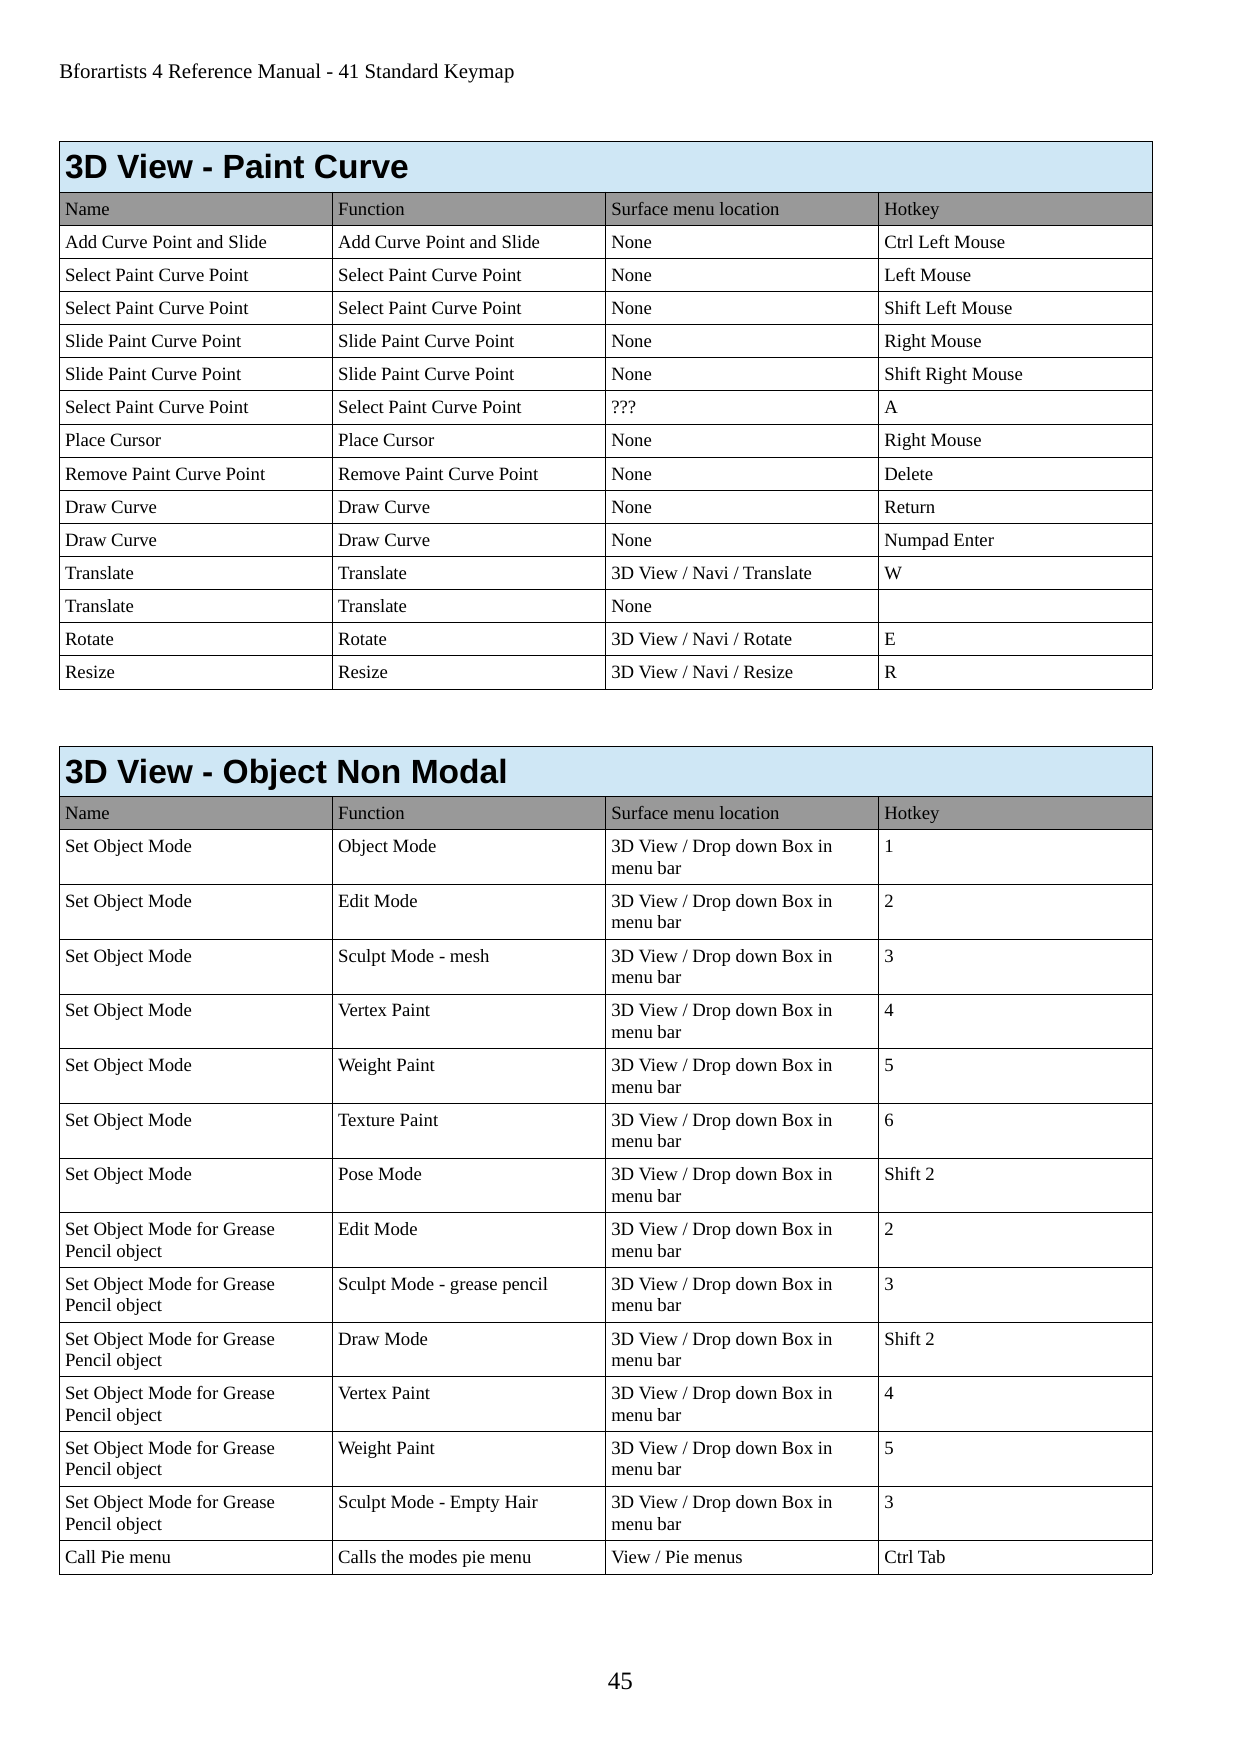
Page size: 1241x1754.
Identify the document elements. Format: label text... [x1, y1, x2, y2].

table_cell Set Object Mode [60, 940, 332, 993]
table_header 3D View - Object Non Modal [60, 747, 1152, 796]
table_cell 3 [879, 940, 1152, 993]
table_cell Select Paint Curve Point [333, 391, 605, 423]
table_cell 5 [879, 1049, 1152, 1103]
table_cell Sculpt Mode - Empty Hair [333, 1487, 605, 1540]
table_header 3D View - Paint Curve [60, 142, 1152, 192]
table_cell Translate [60, 590, 332, 622]
table_cell None [606, 325, 878, 357]
table_cell Select Paint Curve Point [333, 292, 605, 324]
table_cell Vertex Paint [333, 995, 605, 1048]
table_cell 3D View / Drop down Box in menu bar [606, 1487, 878, 1540]
table_cell None [606, 491, 878, 523]
table_cell Place Cursor [333, 425, 605, 457]
table_cell Surface menu location [606, 797, 878, 829]
table_cell Set Object Mode for Grease Pencil object [60, 1213, 332, 1267]
table_cell Rotate [333, 623, 605, 655]
table_cell 5 [879, 1432, 1152, 1486]
table_cell Texture Paint [333, 1104, 605, 1157]
table_cell Pose Mode [333, 1159, 605, 1212]
table_cell Select Paint Curve Point [333, 259, 605, 291]
table_cell Function [333, 193, 605, 225]
table_cell Remove Paint Curve Point [60, 458, 332, 490]
table_cell None [606, 292, 878, 324]
table_cell None [606, 425, 878, 457]
table_cell 1 [879, 830, 1152, 884]
table_cell Right Mouse [879, 325, 1152, 357]
table_cell Vertex Paint [333, 1377, 605, 1431]
table_cell Draw Mode [333, 1323, 605, 1376]
table_cell Add Curve Point and Slide [60, 226, 332, 258]
table_cell Slide Paint Curve Point [333, 358, 605, 390]
table_cell Ctrl Tab [879, 1541, 1152, 1573]
table_cell A [879, 391, 1152, 423]
table_cell 2 [879, 885, 1152, 939]
table_cell Set Object Mode [60, 1049, 332, 1103]
table_cell Right Mouse [879, 425, 1152, 457]
table_cell Set Object Mode for Grease Pencil object [60, 1487, 332, 1540]
table_cell 3D View / Drop down Box in menu bar [606, 940, 878, 993]
table_cell Weight Paint [333, 1049, 605, 1103]
table_cell Translate [60, 557, 332, 589]
table_cell Set Object Mode for Grease Pencil object [60, 1323, 332, 1376]
table_cell None [606, 590, 878, 622]
table_cell 6 [879, 1104, 1152, 1157]
table_cell None [606, 358, 878, 390]
table_cell ??? [606, 391, 878, 423]
table_cell None [606, 226, 878, 258]
table_cell 3D View / Drop down Box in menu bar [606, 1432, 878, 1486]
table_cell Hotkey [879, 193, 1152, 225]
table_cell 3 [879, 1487, 1152, 1540]
table_cell None [606, 524, 878, 556]
table_cell Sculpt Mode - mesh [333, 940, 605, 993]
table_cell Call Pie menu [60, 1541, 332, 1573]
table_cell Place Cursor [60, 425, 332, 457]
table_cell Shift Left Mouse [879, 292, 1152, 324]
table_cell View / Pie menus [606, 1541, 878, 1573]
table_cell Slide Paint Curve Point [333, 325, 605, 357]
table_cell Set Object Mode [60, 995, 332, 1048]
table_cell Object Mode [333, 830, 605, 884]
table_cell Select Paint Curve Point [60, 391, 332, 423]
table_cell 3D View / Drop down Box in menu bar [606, 995, 878, 1048]
table_cell R [879, 656, 1152, 688]
table_cell Set Object Mode [60, 885, 332, 939]
table_cell Shift 2 [879, 1323, 1152, 1376]
table_cell Draw Curve [333, 491, 605, 523]
table_cell Sculpt Mode - grease pencil [333, 1268, 605, 1322]
table_cell Translate [333, 557, 605, 589]
table_cell Set Object Mode [60, 830, 332, 884]
table_cell Set Object Mode [60, 1159, 332, 1212]
table_cell Name [60, 797, 332, 829]
table_cell Weight Paint [333, 1432, 605, 1486]
table_cell Return [879, 491, 1152, 523]
table_cell Ctrl Left Mouse [879, 226, 1152, 258]
table_cell 3D View / Drop down Box in menu bar [606, 1104, 878, 1157]
table_cell Add Curve Point and Slide [333, 226, 605, 258]
table_cell Select Paint Curve Point [60, 259, 332, 291]
table_cell Set Object Mode [60, 1104, 332, 1157]
table_cell 3D View / Drop down Box in menu bar [606, 1323, 878, 1376]
table_cell [879, 590, 1152, 622]
table_cell Hotkey [879, 797, 1152, 829]
table_cell Edit Mode [333, 885, 605, 939]
table_cell 3D View / Drop down Box in menu bar [606, 1159, 878, 1212]
table_cell Remove Paint Curve Point [333, 458, 605, 490]
table_cell Set Object Mode for Grease Pencil object [60, 1268, 332, 1322]
table_cell Shift 2 [879, 1159, 1152, 1212]
table_cell Translate [333, 590, 605, 622]
table_cell Resize [333, 656, 605, 688]
table_cell Select Paint Curve Point [60, 292, 332, 324]
table_cell Set Object Mode for Grease Pencil object [60, 1377, 332, 1431]
table_cell Left Mouse [879, 259, 1152, 291]
table_cell W [879, 557, 1152, 589]
table_cell Function [333, 797, 605, 829]
table_cell Edit Mode [333, 1213, 605, 1267]
table_cell 3D View / Drop down Box in menu bar [606, 885, 878, 939]
table_cell Slide Paint Curve Point [60, 325, 332, 357]
table_cell Name [60, 193, 332, 225]
table_cell Draw Curve [60, 524, 332, 556]
table_cell 3D View / Drop down Box in menu bar [606, 830, 878, 884]
table_cell 3 [879, 1268, 1152, 1322]
table_cell Numpad Enter [879, 524, 1152, 556]
table_cell 2 [879, 1213, 1152, 1267]
table_cell 3D View / Navi / Translate [606, 557, 878, 589]
table_cell 4 [879, 995, 1152, 1048]
table_cell None [606, 458, 878, 490]
table_cell 3D View / Drop down Box in menu bar [606, 1213, 878, 1267]
table_cell Resize [60, 656, 332, 688]
table_cell Rotate [60, 623, 332, 655]
table_cell Slide Paint Curve Point [60, 358, 332, 390]
table_cell 3D View / Navi / Resize [606, 656, 878, 688]
table_cell Surface menu location [606, 193, 878, 225]
table_cell E [879, 623, 1152, 655]
table_cell 3D View / Drop down Box in menu bar [606, 1049, 878, 1103]
table_cell Set Object Mode for Grease Pencil object [60, 1432, 332, 1486]
table_cell 3D View / Navi / Rotate [606, 623, 878, 655]
table_cell Calls the modes pie menu [333, 1541, 605, 1573]
table_cell 3D View / Drop down Box in menu bar [606, 1377, 878, 1431]
table_cell Draw Curve [60, 491, 332, 523]
table_cell Draw Curve [333, 524, 605, 556]
table_cell Delete [879, 458, 1152, 490]
table_cell 4 [879, 1377, 1152, 1431]
table_cell 3D View / Drop down Box in menu bar [606, 1268, 878, 1322]
table_cell Shift Right Mouse [879, 358, 1152, 390]
table_cell None [606, 259, 878, 291]
